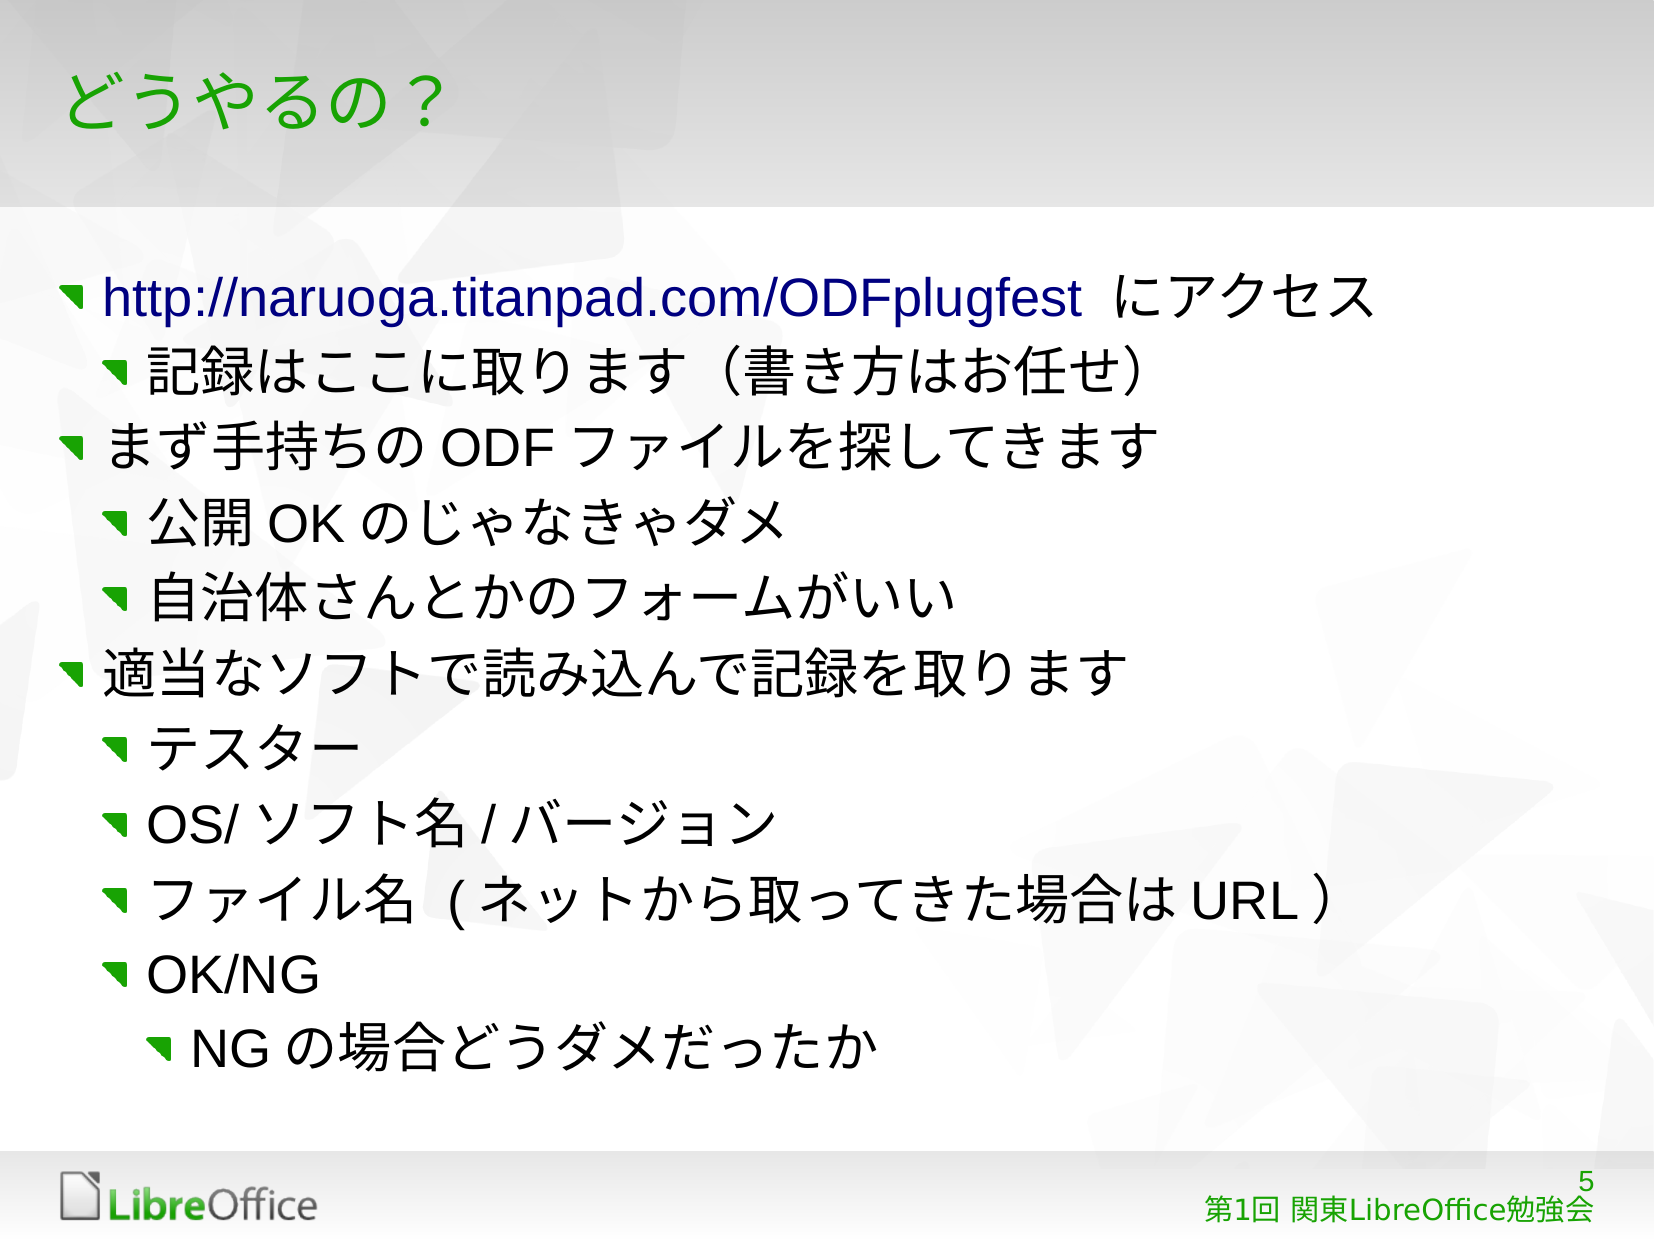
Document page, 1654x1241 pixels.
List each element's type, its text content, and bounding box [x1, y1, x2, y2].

picture [915, 548, 1654, 1169]
picture [41, 1152, 337, 1240]
picture [0, 0, 783, 931]
list http://naruoga.titanpad.com/ODFplugfest にアクセス 記録はここに取ります（書き方はお任せ） まず手持ちのODFファイルを探してきます 公開OKのじゃなきゃダメ 自治体さんとかのフォームがいい 適当なソフトで読み込んで記録を取ります テスター OS/ソフト名/バージョン ファイル名 (ネットから取ってきた場合はURL） OK/NG NGの場合どうダメだったか [59, 265, 1595, 1081]
title どうやるの？ [59, 29, 1595, 178]
